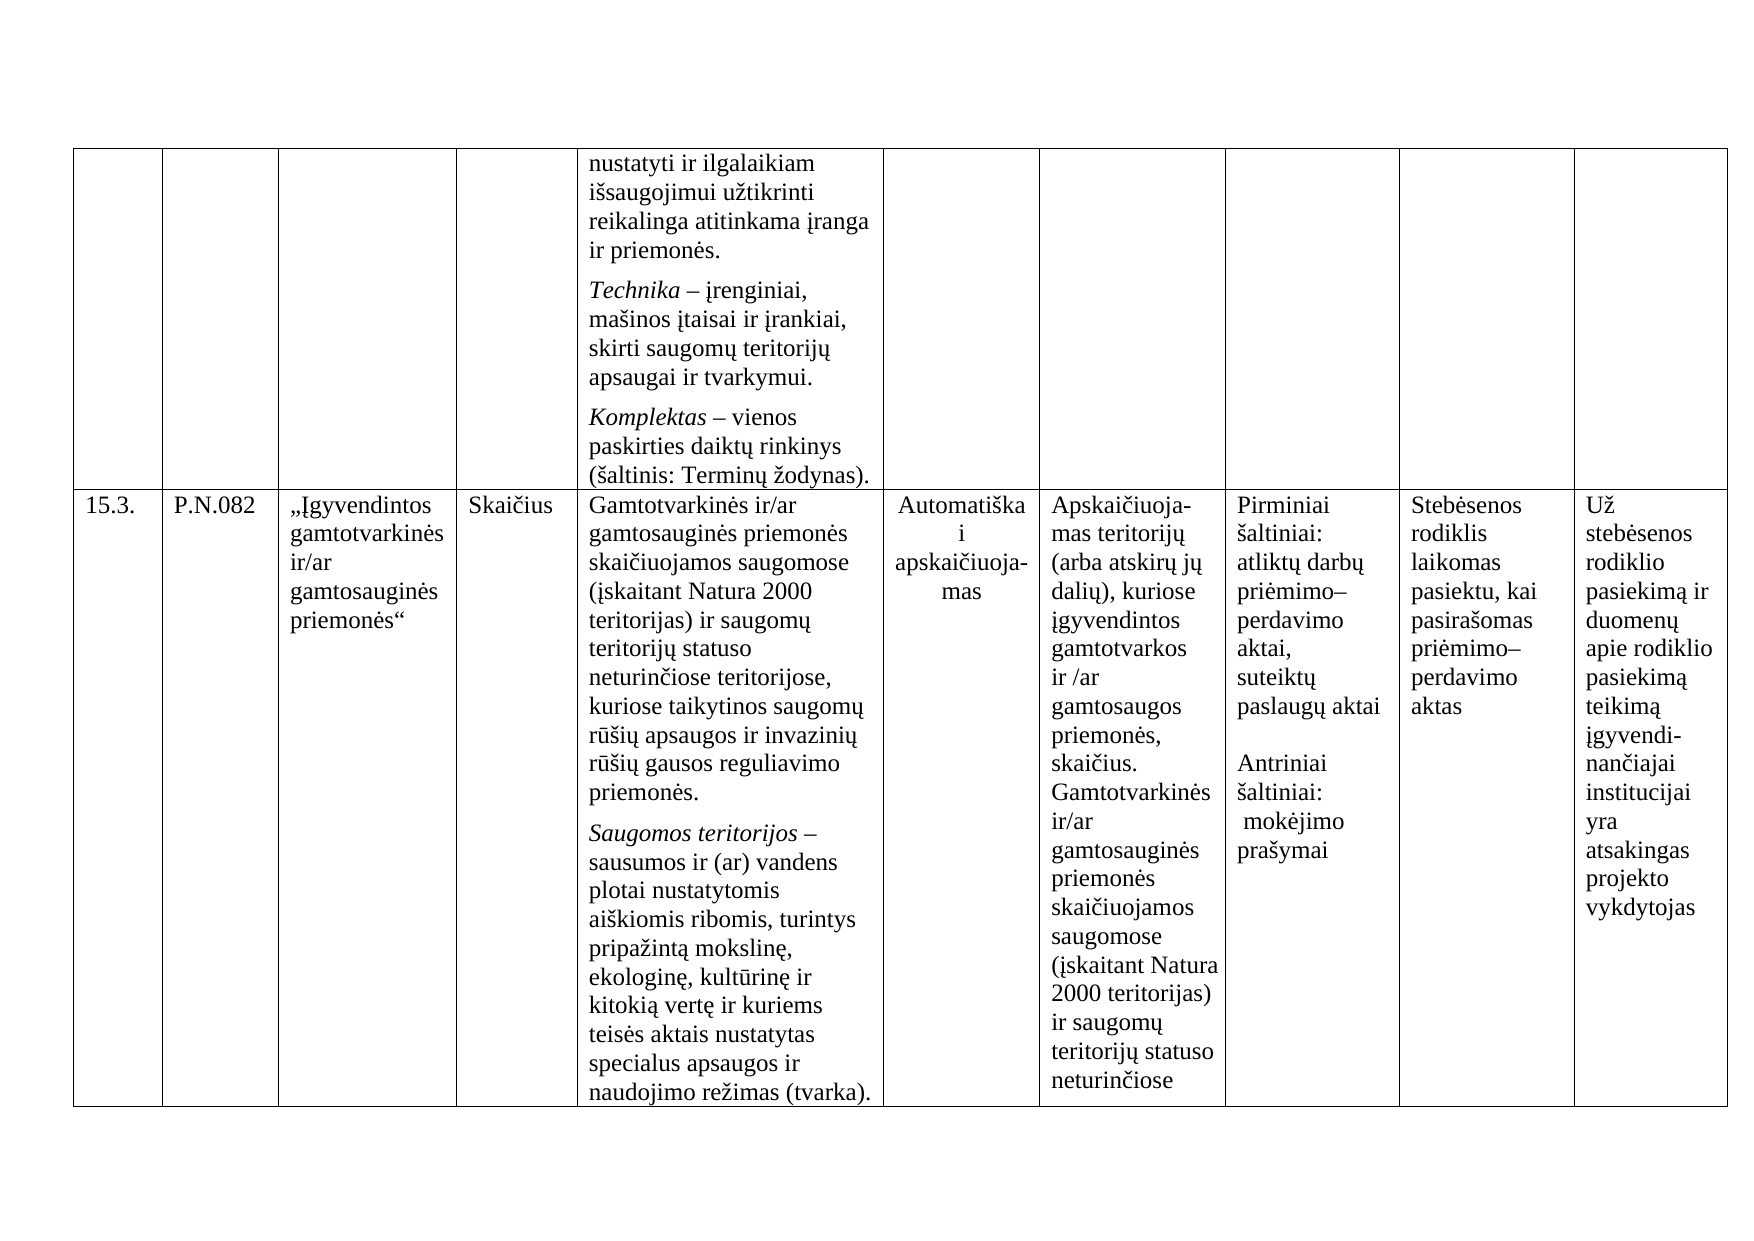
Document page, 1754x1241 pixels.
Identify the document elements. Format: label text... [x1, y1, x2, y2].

table_cell Stebėsenos rodiklis laikomas pasiektu, kai pasirašomas priėmimo–perdavimo aktas [1400, 490, 1574, 1106]
table_cell [1040, 149, 1225, 489]
table_cell [1575, 149, 1727, 489]
table_cell [74, 149, 162, 489]
table_cell [457, 149, 577, 489]
table_cell Skaičius [457, 490, 577, 1106]
table_cell Gamtotvarkinės ir/ar gamtosauginės priemonės skaičiuojamos saugomose (įskaitant Natura 2000 teritorijas) ir saugomų teritorijų statuso neturinčiose teritorijose, kuriose taikytinos saugomų rūšių apsaugos ir invazinių rūšių gausos reguliavimo priemonės. Saugomos teritorijos – sausumos ir (ar) vandens plotai nustatytomis aiškiomis ribomis, turintys pripažintą mokslinę, ekologinę, kultūrinę ir kitokią vertę ir kuriems teisės aktais nustatytas specialus apsaugos ir naudojimo režimas (tvarka). [578, 490, 883, 1106]
table_cell [1400, 149, 1574, 489]
table_cell [163, 149, 278, 489]
table_cell [884, 149, 1039, 489]
table_cell [279, 149, 456, 489]
table_cell P.N.082 [163, 490, 278, 1106]
table_cell nustatyti ir ilgalaikiam išsaugojimui užtikrinti reikalinga atitinkama įranga ir priemonės. Technika – įrenginiai, mašinos įtaisai ir įrankiai, skirti saugomų teritorijų apsaugai ir tvarkymui. Komplektas – vienos paskirties daiktų rinkinys (šaltinis: Terminų žodynas). [578, 149, 883, 489]
table_cell [1226, 149, 1399, 489]
table_cell 15.3. [74, 490, 162, 1106]
table_cell „Įgyvendintos gamtotvarkinės ir/ar gamtosauginės priemonės“ [279, 490, 456, 1106]
table_cell Automatiškai apskaičiuoja-mas [884, 490, 1039, 1106]
table_cell Pirminiai šaltiniai: atliktų darbų priėmimo–perdavimo aktai, suteiktų paslaugų aktai Antriniai šaltiniai: mokėjimo prašymai [1226, 490, 1399, 1106]
table_cell Už stebėsenos rodiklio pasiekimą ir duomenų apie rodiklio pasiekimą teikimą įgyvendi-nančiajai institucijai yra atsakingas projekto vykdytojas [1575, 490, 1727, 1106]
table_cell Apskaičiuoja-mas teritorijų (arba atskirų jų dalių), kuriose įgyvendintos gamtotvarkos ir /ar gamtosaugos priemonės, skaičius. Gamtotvarkinės ir/ar gamtosauginės priemonės skaičiuojamos saugomose (įskaitant Natura 2000 teritorijas) ir saugomų teritorijų statuso neturinčiose [1040, 490, 1225, 1106]
